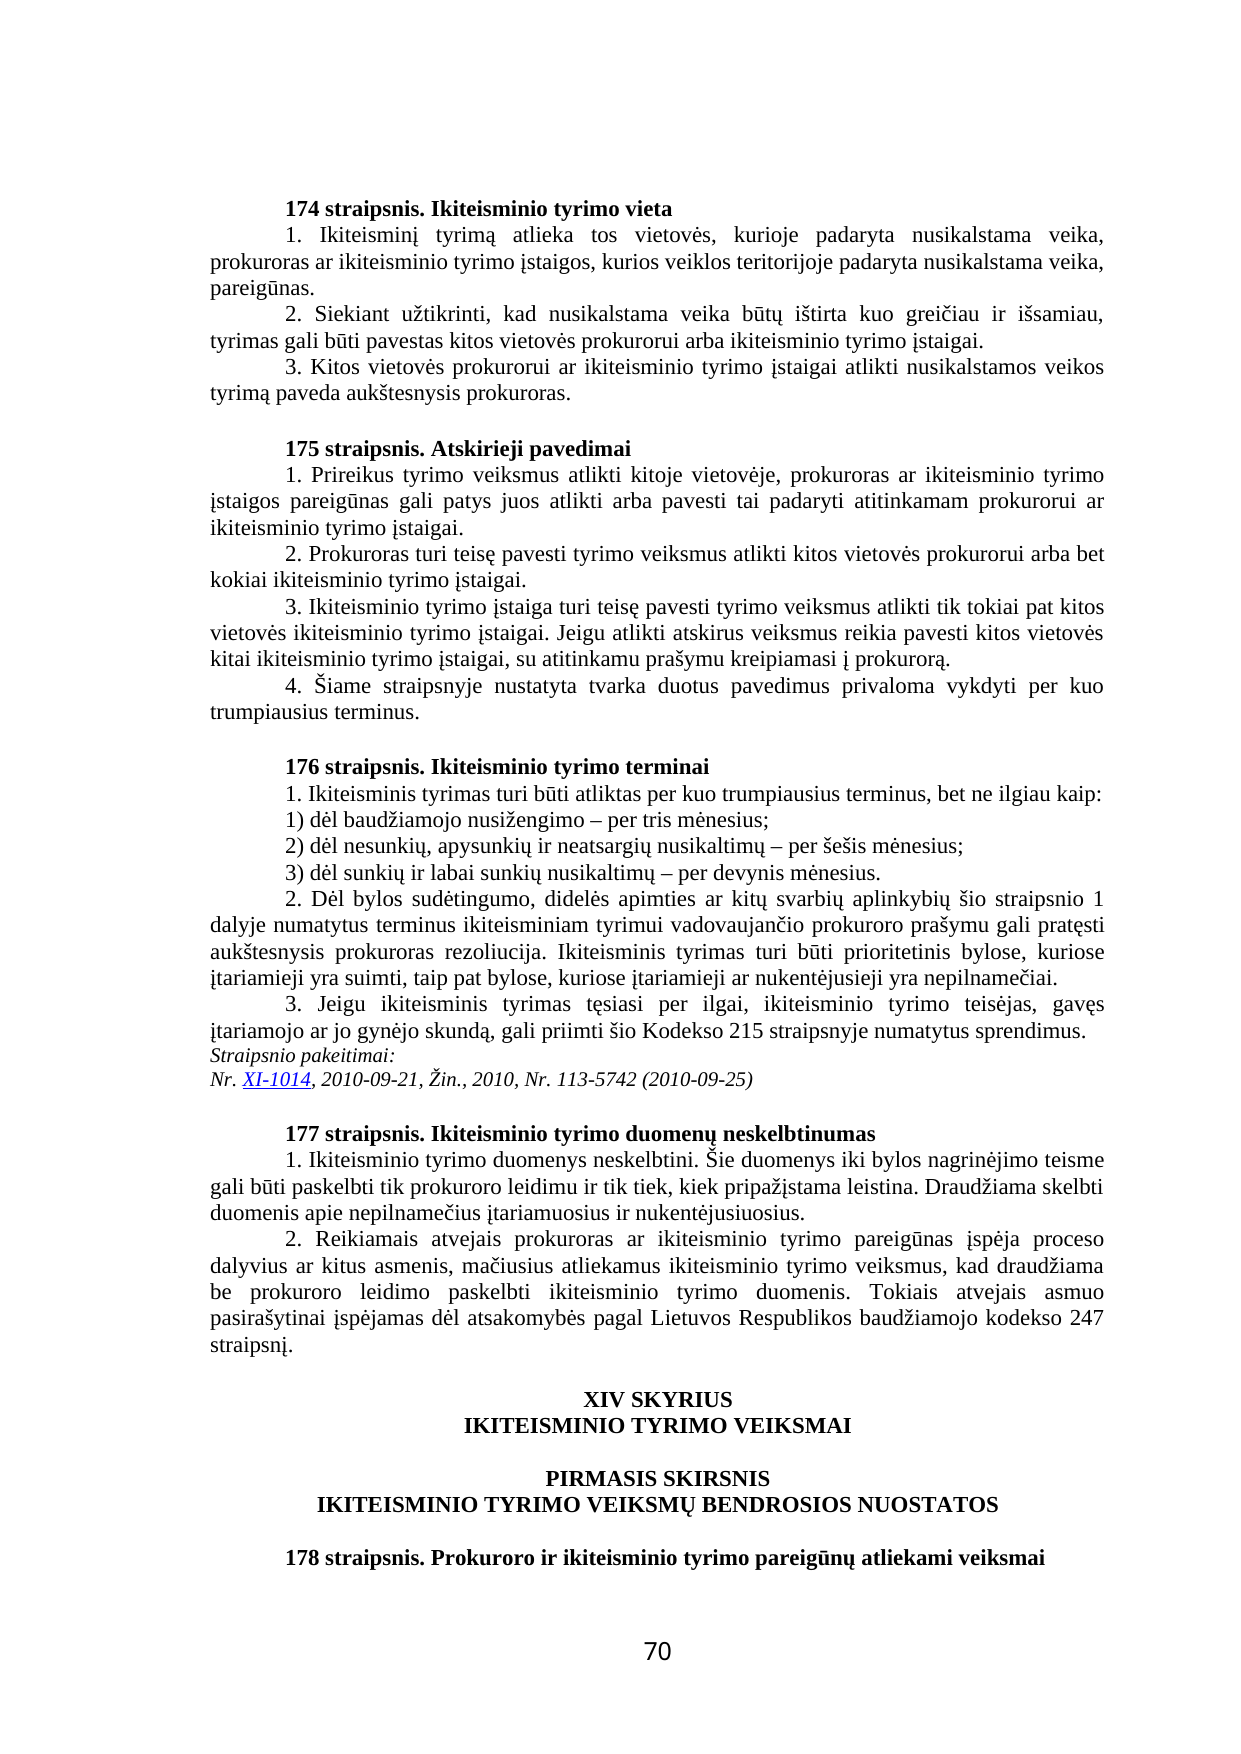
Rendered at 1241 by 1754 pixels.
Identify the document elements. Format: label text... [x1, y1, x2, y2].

text Ikiteisminio tyrimo veiksmų bendrosios nuostatos [210, 1491, 1106, 1518]
text 2. Prokuroras turi teisę pavesti tyrimo veiksmus atlikti kitos vietovės prokurorui arba bet kokiai ikiteisminio tyrimo įstaigai. [210, 540, 1106, 593]
text Nr. XI-1014, 2010-09-21, Žin., 2010, Nr. 113-5742 (2010-09-25) [210, 1067, 1106, 1091]
text 2. Siekiant užtikrinti, kad nusikalstama veika būtų ištirta kuo greičiau ir išsamiau, tyrimas gali būti pavestas kitos vietovės prokurorui arba ikiteisminio tyrimo įstaigai. [210, 300, 1106, 353]
text 3) dėl sunkių ir labai sunkių nusikaltimų – per devynis mėnesius. [210, 859, 1106, 885]
text 177 straipsnis. Ikiteisminio tyrimo duomenų neskelbtinumas [210, 1120, 1106, 1146]
text 2) dėl nesunkių, apysunkių ir neatsargių nusikaltimų – per šešis mėnesius; [210, 832, 1106, 859]
text 3. Ikiteisminio tyrimo įstaiga turi teisę pavesti tyrimo veiksmus atlikti tik tokiai pat kitos vietovės ikiteisminio tyrimo įstaigai. Jeigu atlikti atskirus veiksmus reikia pavesti kitos vietovės kitai ikiteisminio tyrimo įstaigai, su atitinkamu prašymu kreipiamasi į prokurorą. [210, 593, 1106, 672]
text 178 straipsnis. Prokuroro ir ikiteisminio tyrimo pareigūnų atliekami veiksmai [285, 1544, 1106, 1570]
text 4. Šiame straipsnyje nustatyta tvarka duotus pavedimus privaloma vykdyti per kuo trumpiausius terminus. [210, 672, 1106, 724]
text 1. Ikiteisminį tyrimą atlieka tos vietovės, kurioje padaryta nusikalstama veika, prokuroras ar ikiteisminio tyrimo įstaigos, kurios veiklos teritorijoje padaryta nusikalstama veika, pareigūnas. [210, 221, 1106, 300]
text 1. Prireikus tyrimo veiksmus atlikti kitoje vietovėje, prokuroras ar ikiteisminio tyrimo įstaigos pareigūnas gali patys juos atlikti arba pavesti tai padaryti atitinkamam prokurorui ar ikiteisminio tyrimo įstaigai. [210, 461, 1106, 540]
text Straipsnio pakeitimai: [210, 1043, 1106, 1067]
text 175 straipsnis. Atskirieji pavedimai [210, 434, 1106, 461]
text 176 straipsnis. Ikiteisminio tyrimo terminai [210, 753, 1106, 779]
text 1. Ikiteisminis tyrimas turi būti atliktas per kuo trumpiausius terminus, bet ne ilgiau kaip: [210, 779, 1106, 806]
text 2. Reikiamais atvejais prokuroras ar ikiteisminio tyrimo pareigūnas įspėja proceso dalyvius ar kitus asmenis, mačiusius atliekamus ikiteisminio tyrimo veiksmus, kad draudžiama be prokuroro leidimo paskelbti ikiteisminio tyrimo duomenis. Tokiais atvejais asmuo pasirašytinai įspėjamas dėl atsakomybės pagal Lietuvos Respublikos baudžiamojo kodekso 247 straipsnį. [210, 1225, 1106, 1357]
text 1) dėl baudžiamojo nusižengimo – per tris mėnesius; [210, 806, 1106, 832]
text 2. Dėl bylos sudėtingumo, didelės apimties ar kitų svarbių aplinkybių šio straipsnio 1 dalyje numatytus terminus ikiteisminiam tyrimui vadovaujančio prokuroro prašymu gali pratęsti aukštesnysis prokuroras rezoliucija. Ikiteisminis tyrimas turi būti prioritetinis bylose, kuriose įtariamieji yra suimti, taip pat bylose, kuriose įtariamieji ar nukentėjusieji yra nepilnamečiai. [210, 885, 1106, 990]
text PIRMASIS SKIRSNIS [210, 1465, 1106, 1491]
text 174 straipsnis. Ikiteisminio tyrimo vieta [210, 195, 1106, 221]
text 3. Kitos vietovės prokurorui ar ikiteisminio tyrimo įstaigai atlikti nusikalstamos veikos tyrimą paveda aukštesnysis prokuroras. [210, 353, 1106, 406]
text 1. Ikiteisminio tyrimo duomenys neskelbtini. Šie duomenys iki bylos nagrinėjimo teisme gali būti paskelbti tik prokuroro leidimu ir tik tiek, kiek pripažįstama leistina. Draudžiama skelbti duomenis apie nepilnamečius įtariamuosius ir nukentėjusiuosius. [210, 1146, 1106, 1225]
text Ikiteisminio tyrimo veiksmai [210, 1412, 1106, 1439]
text 3. Jeigu ikiteisminis tyrimas tęsiasi per ilgai, ikiteisminio tyrimo teisėjas, gavęs įtariamojo ar jo gynėjo skundą, gali priimti šio Kodekso 215 straipsnyje numatytus sprendimus. [210, 990, 1106, 1043]
text XIV skyrius [210, 1386, 1106, 1412]
